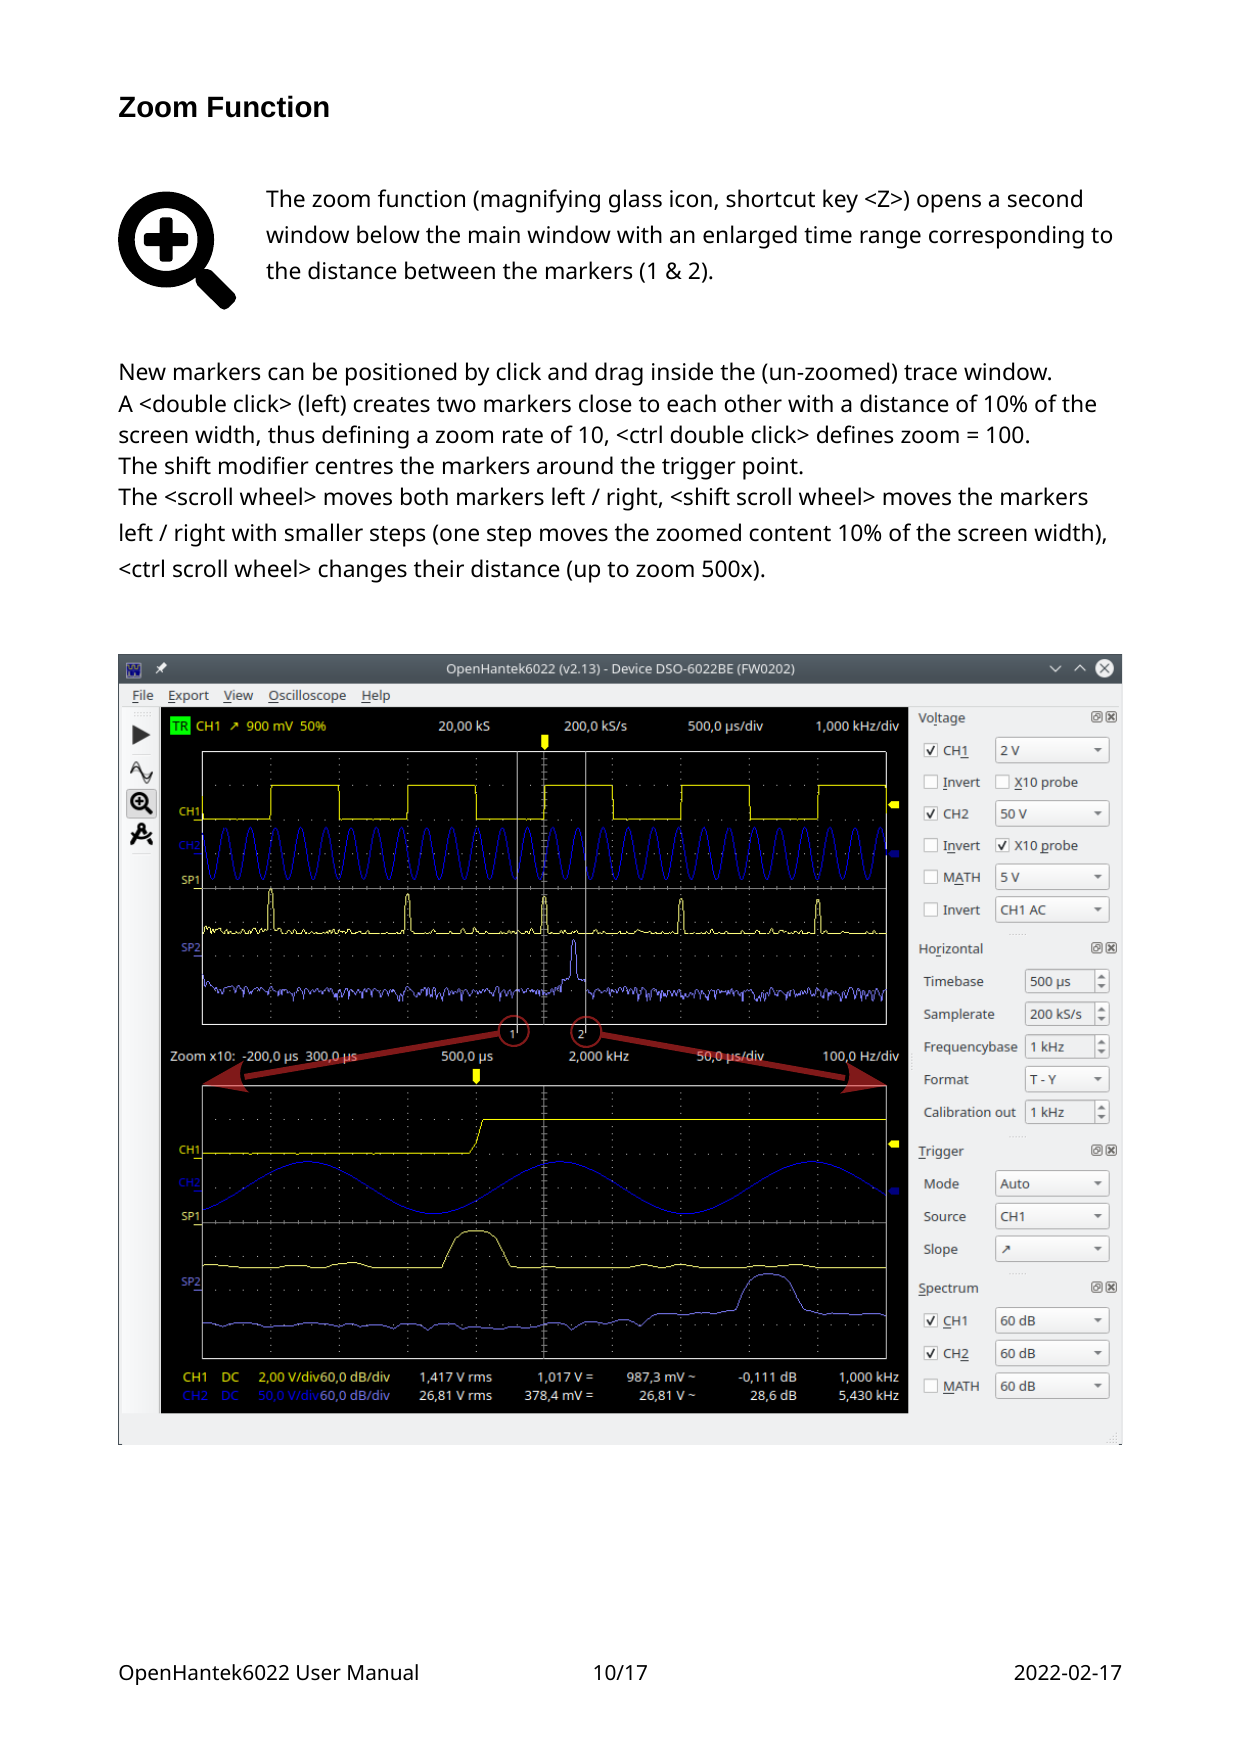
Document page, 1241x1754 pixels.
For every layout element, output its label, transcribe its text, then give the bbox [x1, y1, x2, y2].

subtitle New markers can be positioned by click and drag inside the (un-zoomed) trace window. [118, 356, 1122, 388]
subtitle The zoom function (magnifying glass icon, shortcut key <Z>) opens a second window below the main window with an enlarged time range corresponding to the distance between the markers (1 & 2). [118, 183, 1122, 287]
subtitle Zoom Function [118, 89, 1122, 123]
subtitle The <scroll wheel> moves both markers left / right, <shift scroll wheel> moves the markers left / right with smaller steps (one step moves the zoomed content 10% of the screen width), <ctrl scroll wheel> changes their distance (up to zoom 500x). [118, 481, 1122, 584]
subtitle A <double click> (left) creates two markers close to each other with a distance of 10% of the screen width, thus defining a zoom rate of 10, <ctrl double click> defines zoom = 100. [118, 388, 1122, 450]
subtitle The shift modifier centres the markers around the trigger point. [118, 450, 1122, 481]
picture [118, 654, 1123, 1445]
